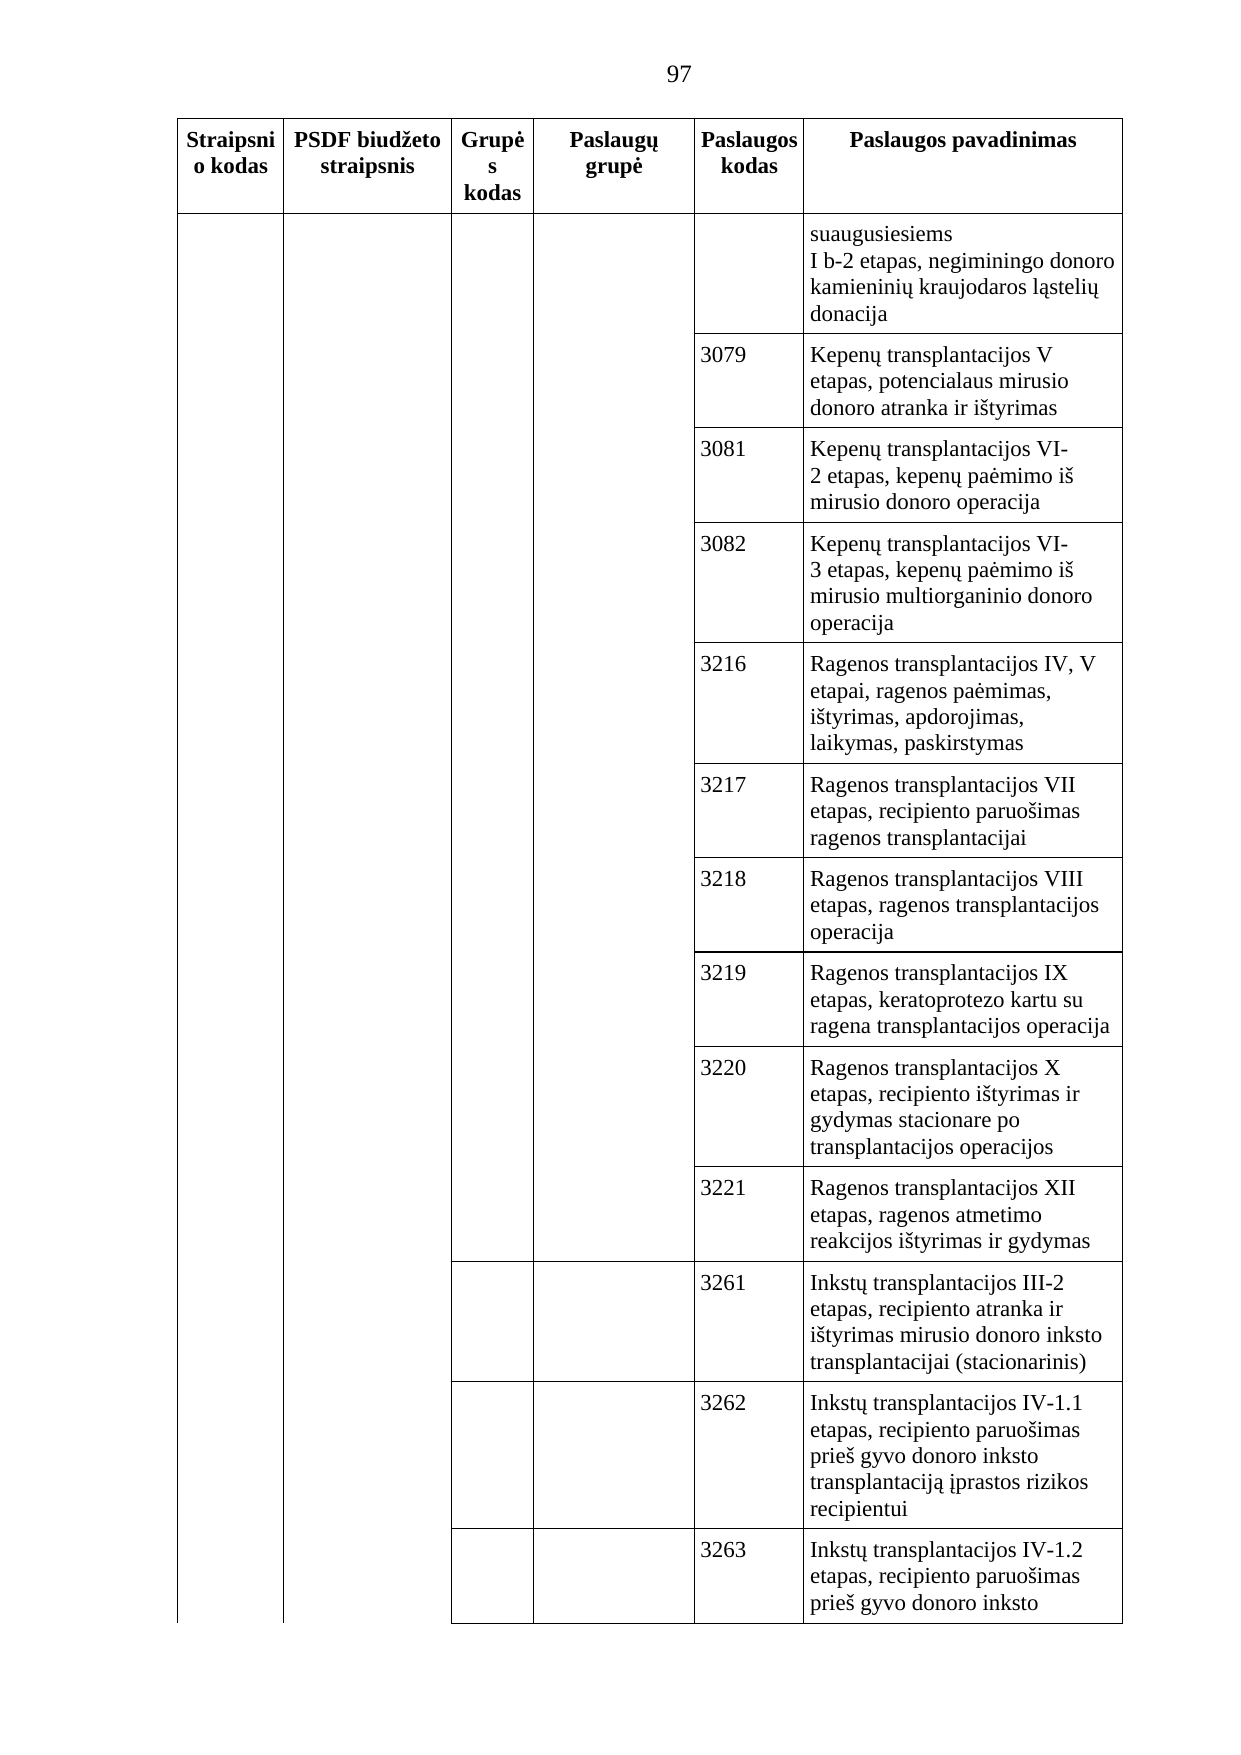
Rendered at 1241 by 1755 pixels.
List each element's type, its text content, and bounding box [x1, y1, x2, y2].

table_cell [284, 857, 451, 951]
table_header Paslaugų grupė [534, 119, 694, 212]
table_cell [178, 1528, 283, 1622]
table_cell 3220 [695, 1047, 803, 1166]
table_cell [534, 1262, 694, 1381]
table_cell [284, 333, 451, 427]
table_cell 3219 [695, 953, 803, 1046]
table_cell [452, 427, 533, 522]
table_cell Ragenos transplantacijos X etapas, recipiento ištyrimas ir gydymas stacionare po transplantacijos operacijos [804, 1047, 1122, 1166]
table_cell [452, 1529, 533, 1622]
table_cell [178, 1261, 283, 1381]
table_cell [534, 1382, 694, 1528]
table_cell Inkstų transplantacijos III-2 etapas, recipiento atranka ir ištyrimas mirusio donoro inksto transplantacijai (stacionarinis) [804, 1262, 1122, 1381]
table_header Paslaugos kodas [695, 119, 803, 212]
table_cell [178, 1046, 283, 1166]
table_cell 3263 [695, 1529, 803, 1622]
table_header Straipsnio kodas [178, 119, 283, 212]
table_cell 3082 [695, 523, 803, 642]
table_cell [178, 214, 283, 333]
table_cell [178, 522, 283, 642]
table_cell [178, 763, 283, 857]
table_cell [452, 214, 533, 333]
table_header PSDF biudžeto straipsnis [284, 119, 451, 212]
table_cell [284, 522, 451, 642]
table_cell [695, 214, 803, 333]
table_cell [534, 522, 694, 1261]
table_cell Inkstų transplantacijos IV-1.1 etapas, recipiento paruošimas prieš gyvo donoro inksto transplantaciją įprastos rizikos recipientui [804, 1382, 1122, 1528]
table_cell [178, 951, 283, 1046]
table_cell Kepenų transplantacijos V etapas, potencialaus mirusio donoro atranka ir ištyrimas [804, 334, 1122, 427]
table_cell [178, 642, 283, 763]
table_cell [534, 214, 694, 333]
table_cell Ragenos transplantacijos VIII etapas, ragenos transplantacijos operacija [804, 858, 1122, 951]
table_cell [284, 951, 451, 1046]
table_cell [284, 1166, 451, 1261]
table_cell [452, 1262, 533, 1381]
table_cell [284, 1261, 451, 1381]
table_cell Kepenų transplantacijos VI-3 etapas, kepenų paėmimo iš mirusio multiorganinio donoro operacija [804, 523, 1122, 642]
table_cell [534, 1529, 694, 1622]
table_cell [452, 333, 533, 427]
table_cell [178, 1166, 283, 1261]
table_cell Ragenos transplantacijos XII etapas, ragenos atmetimo reakcijos ištyrimas ir gydymas [804, 1167, 1122, 1261]
table_header Paslaugos pavadinimas [804, 119, 1122, 212]
table_cell Inkstų transplantacijos IV-1.2 etapas, recipiento paruošimas prieš gyvo donoro inksto [804, 1529, 1122, 1622]
table_cell [284, 214, 451, 333]
table_cell [178, 1381, 283, 1528]
table_cell [284, 763, 451, 857]
table_cell [534, 427, 694, 522]
table_cell Kepenų transplantacijos VI-2 etapas, kepenų paėmimo iš mirusio donoro operacija [804, 428, 1122, 522]
table_cell 3081 [695, 428, 803, 522]
table_cell Ragenos transplantacijos IX etapas, keratoprotezo kartu su ragena transplantacijos operacija [804, 953, 1122, 1046]
table_cell Ragenos transplantacijos VII etapas, recipiento paruošimas ragenos transplantacijai [804, 764, 1122, 857]
table_cell [178, 333, 283, 427]
table_cell 3262 [695, 1382, 803, 1528]
table_cell [452, 1382, 533, 1528]
table_cell Ragenos transplantacijos IV, V etapai, ragenos paėmimas, ištyrimas, apdorojimas, laikymas, paskirstymas [804, 643, 1122, 763]
table_header Grupės kodas [452, 119, 533, 212]
table_cell [284, 427, 451, 522]
table_cell [534, 333, 694, 427]
table_cell [284, 1381, 451, 1528]
table_cell [284, 1046, 451, 1166]
table_cell [284, 642, 451, 763]
table_cell 3216 [695, 643, 803, 763]
table_cell [178, 857, 283, 951]
table_cell 3218 [695, 858, 803, 951]
table_cell [284, 1528, 451, 1622]
table_cell [452, 522, 533, 1261]
table_cell 3221 [695, 1167, 803, 1261]
table_cell suaugusiesiems I b-2 etapas, negiminingo donoro kamieninių kraujodaros ląstelių donacija [804, 214, 1122, 333]
table_cell 3079 [695, 334, 803, 427]
table_cell [178, 427, 283, 522]
table_cell 3261 [695, 1262, 803, 1381]
table_cell 3217 [695, 764, 803, 857]
